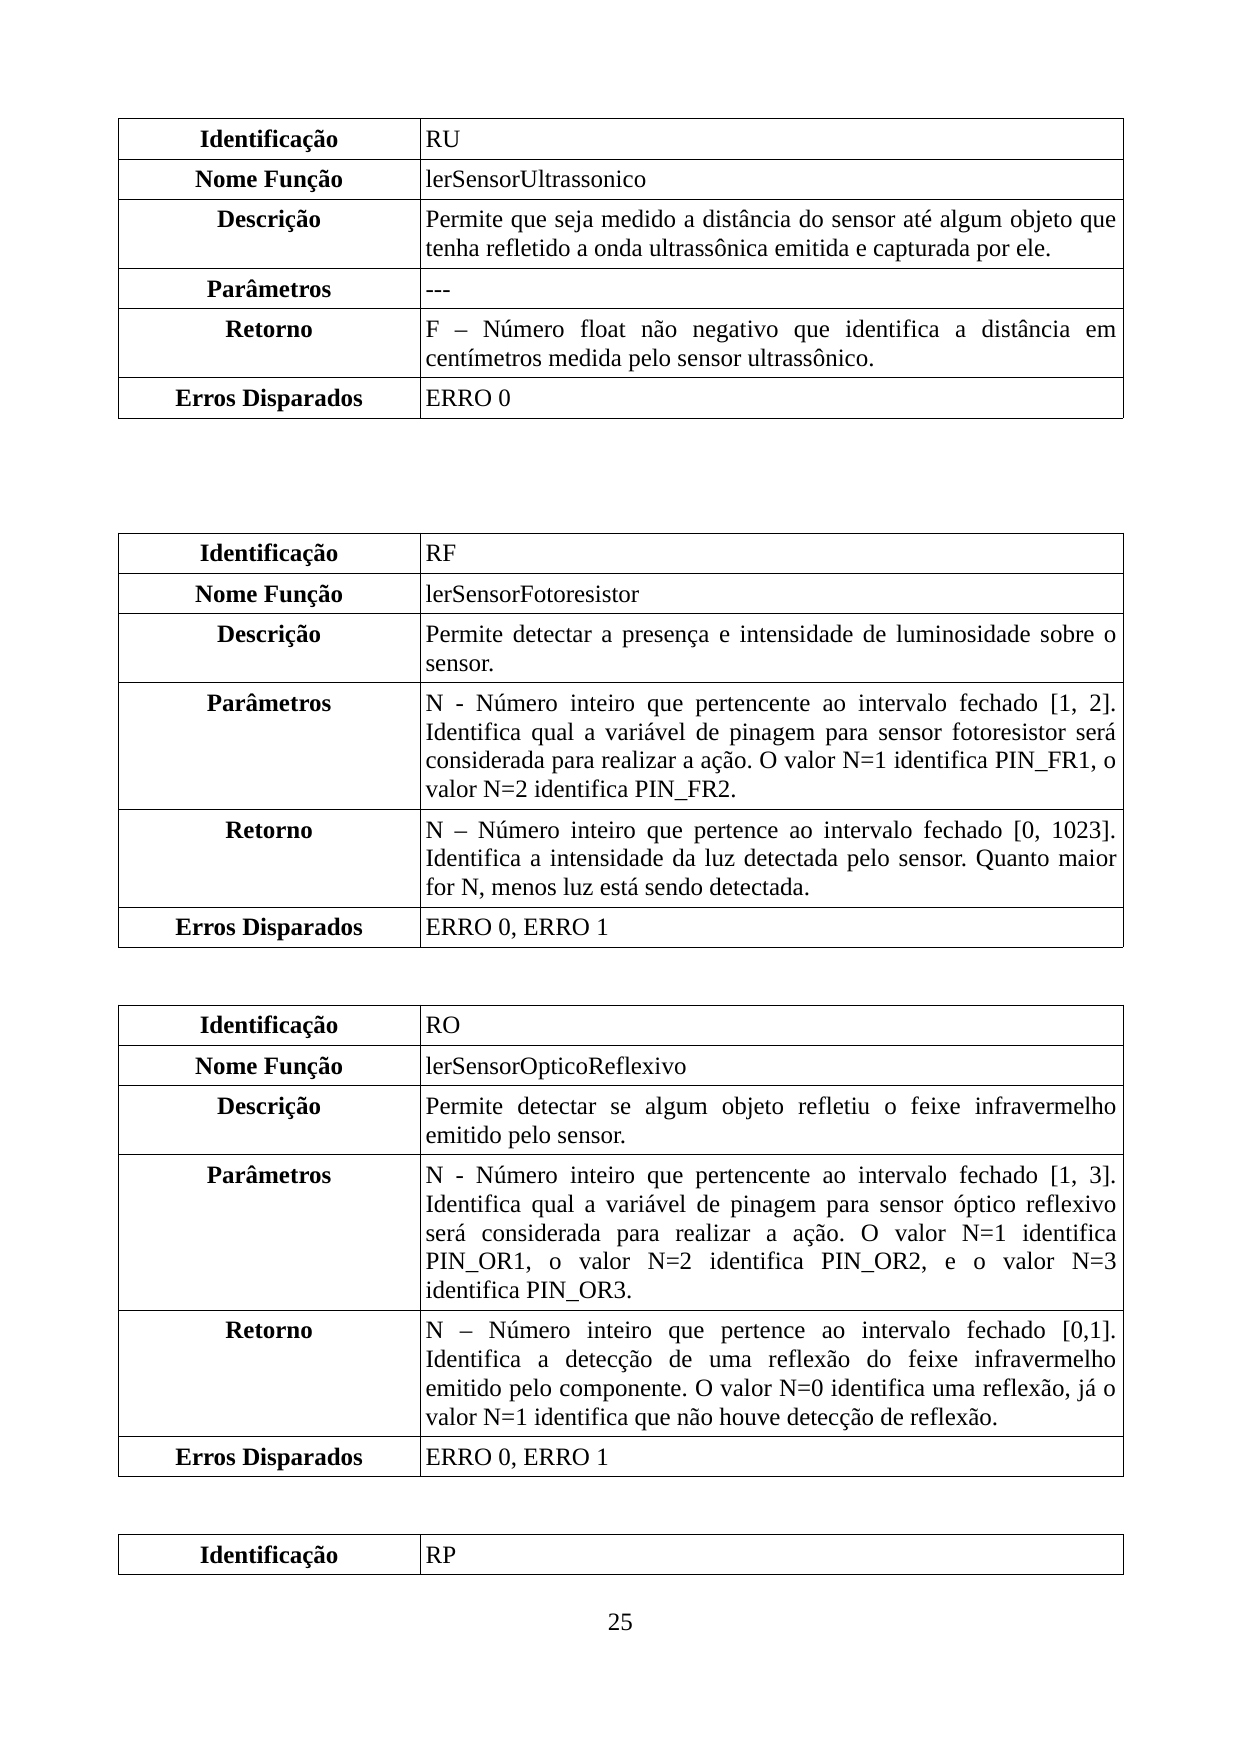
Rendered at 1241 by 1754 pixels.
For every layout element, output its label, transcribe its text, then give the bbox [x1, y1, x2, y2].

table_header Identificação [119, 119, 420, 158]
table_cell Erros Disparados [119, 378, 420, 417]
table_cell ERRO 0, ERRO 1 [421, 908, 1123, 947]
table_cell Nome Função [119, 1046, 420, 1085]
table_cell N – Número inteiro que pertence ao intervalo fechado [0, 1023]. Identifica a intensidade da luz detectada pelo sensor. Quanto maior for N, menos luz está sendo detectada. [421, 810, 1123, 907]
table_cell Retorno [119, 810, 420, 907]
table_cell lerSensorUltrassonico [421, 160, 1123, 199]
table_cell ERRO 0, ERRO 1 [421, 1437, 1123, 1476]
table_cell Descrição [119, 200, 420, 268]
table_header RF [421, 534, 1123, 573]
table_header Identificação [119, 534, 420, 573]
table_header RU [421, 119, 1123, 158]
table_cell Parâmetros [119, 1155, 420, 1309]
table_cell Retorno [119, 1311, 420, 1436]
table_header Identificação [119, 1006, 420, 1045]
table_cell ERRO 0 [421, 378, 1123, 417]
table_header RP [421, 1535, 1123, 1574]
table_cell Erros Disparados [119, 1437, 420, 1476]
table_header RO [421, 1006, 1123, 1045]
table_cell N - Número inteiro que pertencente ao intervalo fechado [1, 3]. Identifica qual a variável de pinagem para sensor óptico reflexivo será considerada para realizar a ação. O valor N=1 identifica PIN_OR1, o valor N=2 identifica PIN_OR2, e o valor N=3 identifica PIN_OR3. [421, 1155, 1123, 1309]
table_cell N – Número inteiro que pertence ao intervalo fechado [0,1]. Identifica a detecção de uma reflexão do feixe infravermelho emitido pelo componente. O valor N=0 identifica uma reflexão, já o valor N=1 identifica que não houve detecção de reflexão. [421, 1311, 1123, 1436]
table_cell Permite detectar se algum objeto refletiu o feixe infravermelho emitido pelo sensor. [421, 1086, 1123, 1154]
table_cell Permite detectar a presença e intensidade de luminosidade sobre o sensor. [421, 614, 1123, 682]
table_cell --- [421, 269, 1123, 308]
table_cell Erros Disparados [119, 908, 420, 947]
table_cell N - Número inteiro que pertencente ao intervalo fechado [1, 2]. Identifica qual a variável de pinagem para sensor fotoresistor será considerada para realizar a ação. O valor N=1 identifica PIN_FR1, o valor N=2 identifica PIN_FR2. [421, 683, 1123, 809]
table_cell lerSensorFotoresistor [421, 574, 1123, 613]
table_cell Parâmetros [119, 683, 420, 809]
table_cell lerSensorOpticoReflexivo [421, 1046, 1123, 1085]
table_cell F – Número float não negativo que identifica a distância em centímetros medida pelo sensor ultrassônico. [421, 309, 1123, 377]
table_cell Permite que seja medido a distância do sensor até algum objeto que tenha refletido a onda ultrassônica emitida e capturada por ele. [421, 200, 1123, 268]
table_header Identificação [119, 1535, 420, 1574]
table_cell Parâmetros [119, 269, 420, 308]
table_cell Descrição [119, 1086, 420, 1154]
table_cell Nome Função [119, 160, 420, 199]
table_cell Retorno [119, 309, 420, 377]
table_cell Nome Função [119, 574, 420, 613]
table_cell Descrição [119, 614, 420, 682]
